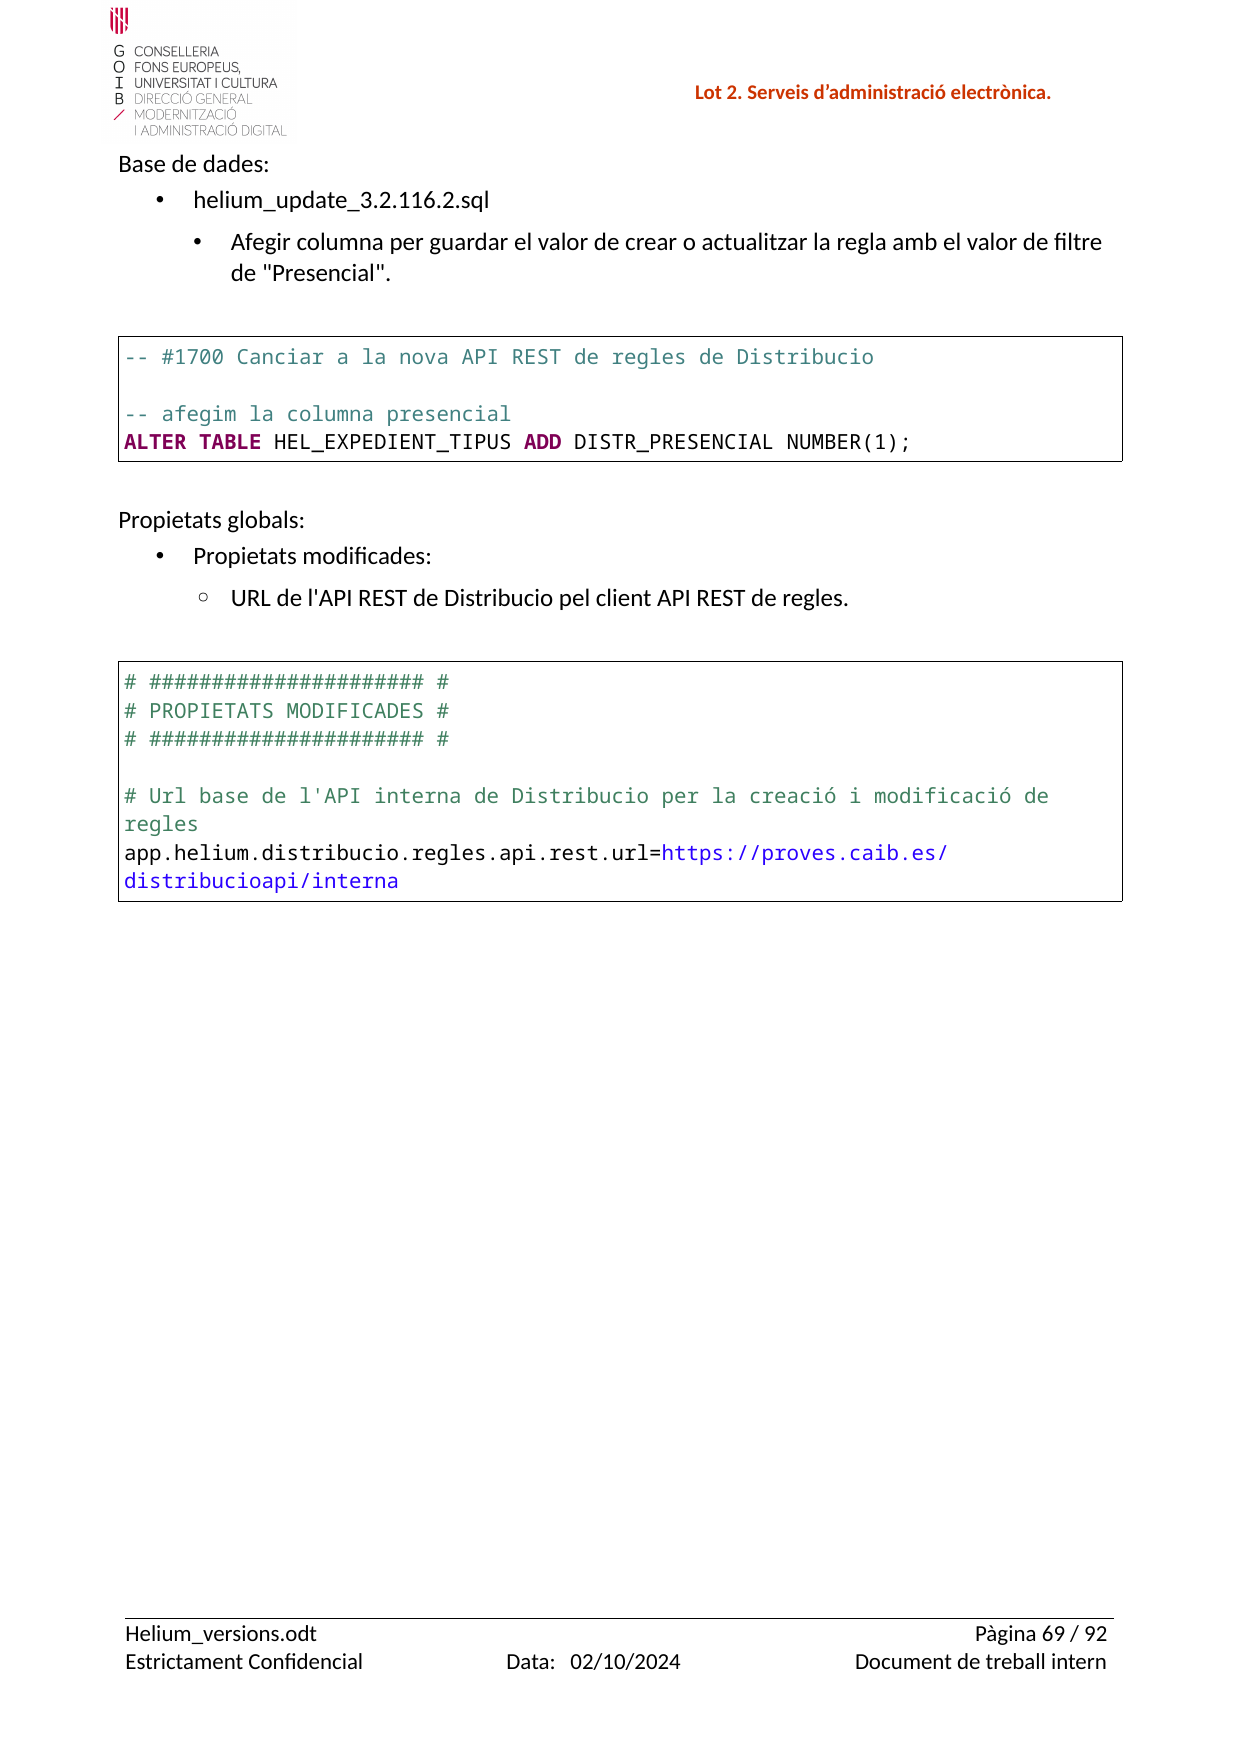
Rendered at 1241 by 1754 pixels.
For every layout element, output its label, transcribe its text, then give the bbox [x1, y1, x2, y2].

list Afegir columna per guardar el valor de crear o actualitzar la regla amb el valor de filtre de "Presencial". [193, 227, 1122, 288]
table_header -- #1700 Canciar a la nova API REST de regles de Distribucio -- afegim la columna presencial ALTER TABLE HEL_EXPEDIENT_TIPUS ADD DISTR_PRESENCIAL NUMBER(1); [119, 337, 1122, 461]
list URL de l'API REST de Distribucio pel client API REST de regles. [193, 583, 1122, 613]
list helium_update_3.2.116.2.sql [156, 184, 1122, 215]
table_header # ###################### # # PROPIETATS MODIFICADES # # ###################### # # Url base de l'API interna de Distribucio per la creació i modificació de regles app.helium.distribucio.regles.api.rest.url=https://proves.caib.es/distribucioapi/interna [119, 662, 1122, 901]
list Propietats modificades: [156, 540, 1122, 571]
text Propietats globals: [118, 504, 1122, 534]
picture [100, 0, 297, 144]
text Base de dades: [118, 148, 1122, 178]
